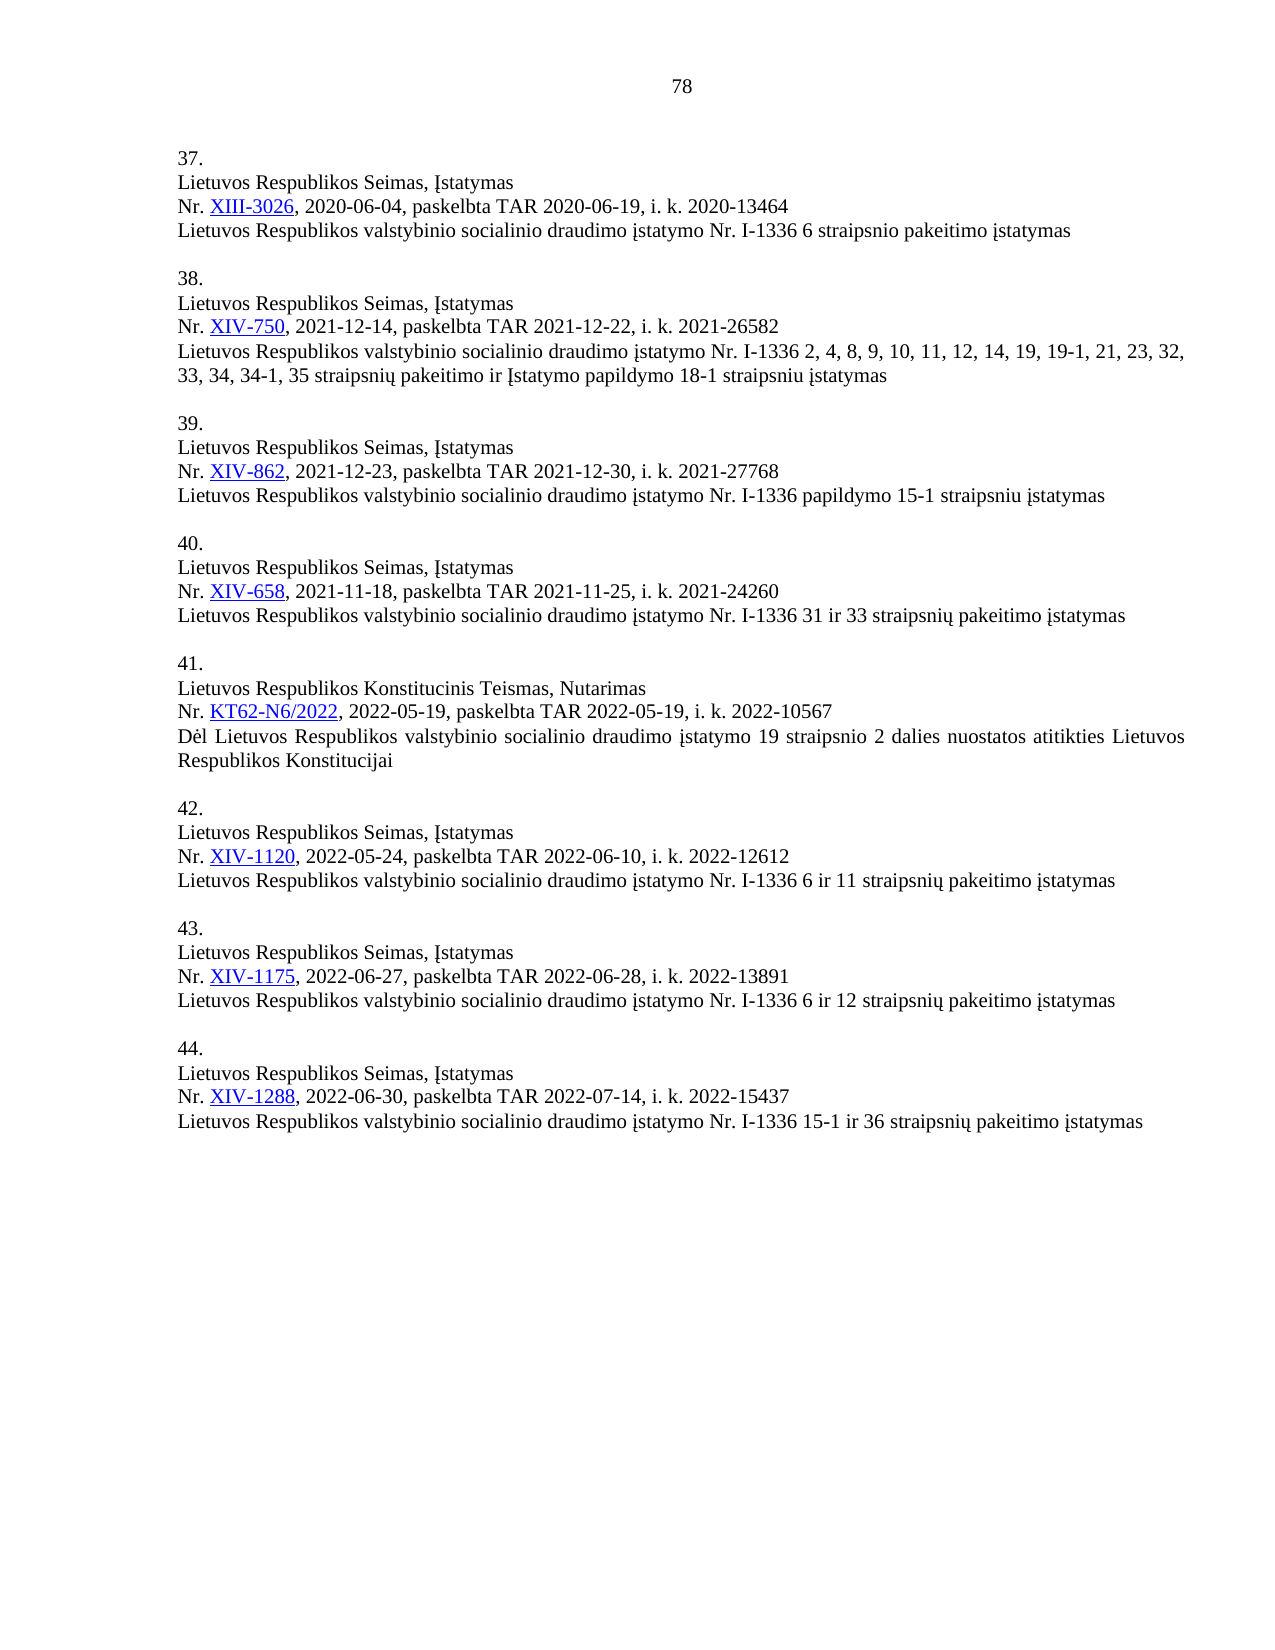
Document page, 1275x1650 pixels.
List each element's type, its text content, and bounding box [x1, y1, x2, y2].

text Nr. XIII-3026, 2020-06-04, paskelbta TAR 2020-06-19, i. k. 2020-13464 [177, 194, 1186, 218]
text 42. [177, 796, 1186, 820]
text Lietuvos Respublikos Seimas, Įstatymas [177, 555, 1186, 579]
text Lietuvos Respublikos Konstitucinis Teismas, Nutarimas [177, 675, 1186, 699]
text Lietuvos Respublikos Seimas, Įstatymas [177, 820, 1186, 844]
text 37. [177, 146, 1186, 170]
text Lietuvos Respublikos valstybinio socialinio draudimo įstatymo Nr. I-1336 6 straipsnio pakeitimo įstatymas [177, 218, 1186, 242]
text Nr. XIV-1120, 2022-05-24, paskelbta TAR 2022-06-10, i. k. 2022-12612 [177, 844, 1186, 868]
text 44. [177, 1036, 1186, 1060]
text Nr. XIV-750, 2021-12-14, paskelbta TAR 2021-12-22, i. k. 2021-26582 [177, 314, 1186, 338]
text Lietuvos Respublikos Seimas, Įstatymas [177, 170, 1186, 194]
text 43. [177, 916, 1186, 940]
text Lietuvos Respublikos Seimas, Įstatymas [177, 435, 1186, 459]
text 38. [177, 266, 1186, 290]
text 40. [177, 531, 1186, 555]
text Lietuvos Respublikos Seimas, Įstatymas [177, 1060, 1186, 1084]
text 39. [177, 411, 1186, 435]
text Nr. XIV-1288, 2022-06-30, paskelbta TAR 2022-07-14, i. k. 2022-15437 [177, 1084, 1186, 1108]
text Dėl Lietuvos Respublikos valstybinio socialinio draudimo įstatymo 19 straipsnio 2 dalies nuostatos atitikties Lietuvos Respublikos Konstitucijai [177, 723, 1186, 772]
text Lietuvos Respublikos valstybinio socialinio draudimo įstatymo Nr. I-1336 papildymo 15-1 straipsniu įstatymas [177, 483, 1186, 507]
text Lietuvos Respublikos valstybinio socialinio draudimo įstatymo Nr. I-1336 2, 4, 8, 9, 10, 11, 12, 14, 19, 19-1, 21, 23, 32, 33, 34, 34-1, 35 straipsnių pakeitimo ir Įstatymo papildymo 18-1 straipsniu įstatymas [177, 338, 1186, 387]
text Lietuvos Respublikos valstybinio socialinio draudimo įstatymo Nr. I-1336 15-1 ir 36 straipsnių pakeitimo įstatymas [177, 1108, 1186, 1133]
text Lietuvos Respublikos Seimas, Įstatymas [177, 940, 1186, 964]
text Lietuvos Respublikos valstybinio socialinio draudimo įstatymo Nr. I-1336 6 ir 11 straipsnių pakeitimo įstatymas [177, 868, 1186, 892]
text Nr. KT62-N6/2022, 2022-05-19, paskelbta TAR 2022-05-19, i. k. 2022-10567 [177, 699, 1186, 723]
text Lietuvos Respublikos valstybinio socialinio draudimo įstatymo Nr. I-1336 31 ir 33 straipsnių pakeitimo įstatymas [177, 603, 1186, 627]
text Nr. XIV-1175, 2022-06-27, paskelbta TAR 2022-06-28, i. k. 2022-13891 [177, 964, 1186, 988]
text Lietuvos Respublikos valstybinio socialinio draudimo įstatymo Nr. I-1336 6 ir 12 straipsnių pakeitimo įstatymas [177, 988, 1186, 1012]
text Nr. XIV-862, 2021-12-23, paskelbta TAR 2021-12-30, i. k. 2021-27768 [177, 459, 1186, 483]
text Lietuvos Respublikos Seimas, Įstatymas [177, 290, 1186, 314]
text 41. [177, 651, 1186, 675]
text Nr. XIV-658, 2021-11-18, paskelbta TAR 2021-11-25, i. k. 2021-24260 [177, 579, 1186, 603]
